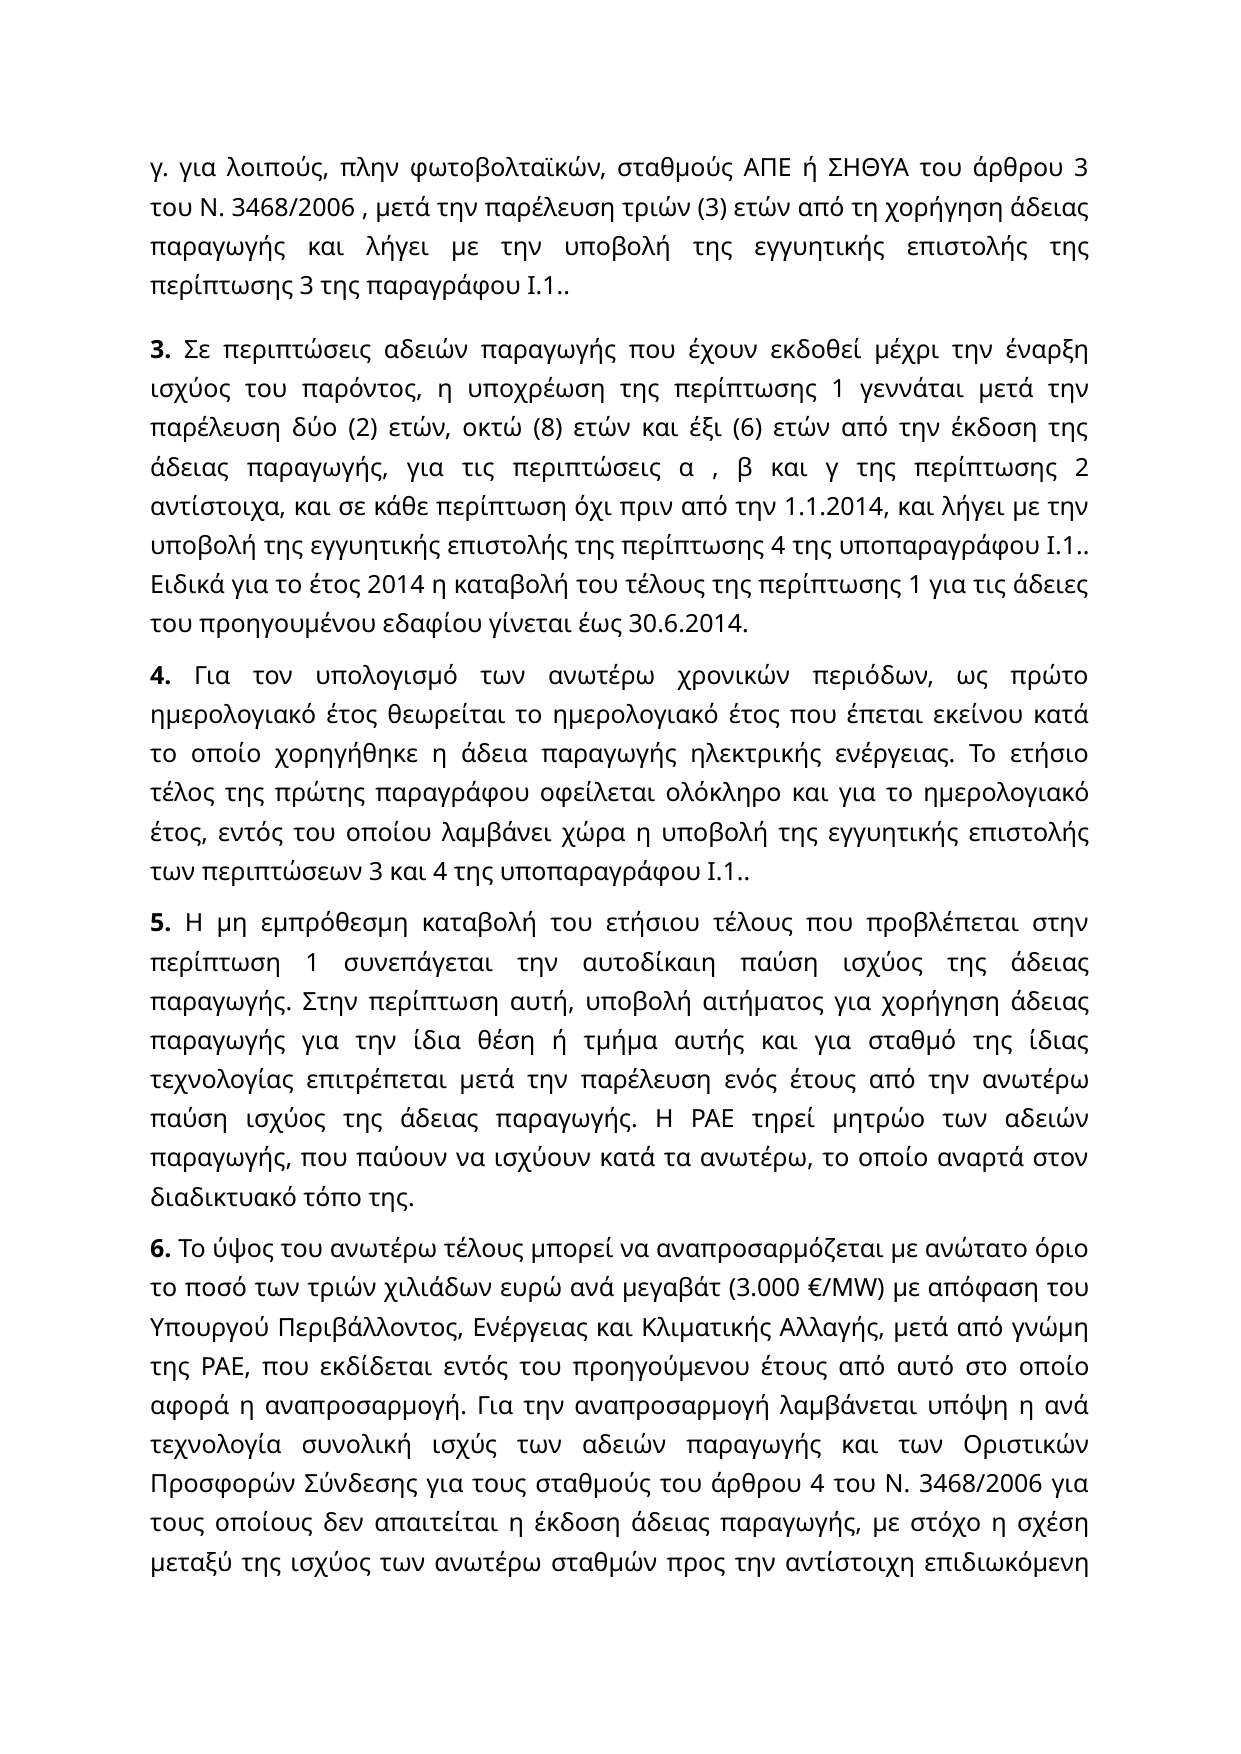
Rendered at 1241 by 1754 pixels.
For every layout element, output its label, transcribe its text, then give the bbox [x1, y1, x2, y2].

text 3. Σε περιπτώσεις αδειών παραγωγής που έχουν εκδοθεί μέχρι την έναρξη ισχύος του παρόντος, η υποχρέωση της περίπτωσης 1 γεννάται μετά την παρέλευση δύο (2) ετών, οκτώ (8) ετών και έξι (6) ετών από την έκδοση της άδειας παραγωγής, για τις περιπτώσεις α , β και γ της περίπτωσης 2 αντίστοιχα, και σε κάθε περίπτωση όχι πριν από την 1.1.2014, και λήγει με την υποβολή της εγγυητικής επιστολής της περίπτωσης 4 της υποπαραγράφου Ι.1.. Ειδικά για το έτος 2014 η καταβολή του τέλους της περίπτωσης 1 για τις άδειες του προηγουμένου εδαφίου γίνεται έως 30.6.2014. [150, 332, 1090, 640]
text 4. Για τον υπολογισμό των ανωτέρω χρονικών περιόδων, ως πρώτο ημερολογιακό έτος θεωρείται το ημερολογιακό έτος που έπεται εκείνου κατά το οποίο χορηγήθηκε η άδεια παραγωγής ηλεκτρικής ενέργειας. Το ετήσιο τέλος της πρώτης παραγράφου οφείλεται ολόκληρο και για το ημερολογιακό έτος, εντός του οποίου λαμβάνει χώρα η υποβολή της εγγυητικής επιστολής των περιπτώσεων 3 και 4 της υποπαραγράφου Ι.1.. [150, 657, 1090, 887]
text γ. για λοιπούς, πλην φωτοβολταϊκών, σταθμούς ΑΠΕ ή ΣΗΘΥΑ του άρθρου 3 του Ν. 3468/2006 , μετά την παρέλευση τριών (3) ετών από τη χορήγηση άδειας παραγωγής και λήγει με την υποβολή της εγγυητικής επιστολής της περίπτωσης 3 της παραγράφου Ι.1.. [150, 150, 1090, 302]
text 5. Η μη εμπρόθεσμη καταβολή του ετήσιου τέλους που προβλέπεται στην περίπτωση 1 συνεπάγεται την αυτοδίκαιη παύση ισχύος της άδειας παραγωγής. Στην περίπτωση αυτή, υποβολή αιτήματος για χορήγηση άδειας παραγωγής για την ίδια θέση ή τμήμα αυτής και για σταθμό της ίδιας τεχνολογίας επιτρέπεται μετά την παρέλευση ενός έτους από την ανωτέρω παύση ισχύος της άδειας παραγωγής. Η ΡΑΕ τηρεί μητρώο των αδειών παραγωγής, που παύουν να ισχύουν κατά τα ανωτέρω, το οποίο αναρτά στον διαδικτυακό τόπο της. [150, 905, 1090, 1213]
text 6. Το ύψος του ανωτέρω τέλους μπορεί να αναπροσαρμόζεται με ανώτατο όριο το ποσό των τριών χιλιάδων ευρώ ανά μεγαβάτ (3.000 €/MW) με απόφαση του Υπουργού Περιβάλλοντος, Ενέργειας και Κλιματικής Αλλαγής, μετά από γνώμη της ΡΑΕ, που εκδίδεται εντός του προηγούμενου έτους από αυτό στο οποίο αφορά η αναπροσαρμογή. Για την αναπροσαρμογή λαμβάνεται υπόψη η ανά τεχνολογία συνολική ισχύς των αδειών παραγωγής και των Οριστικών Προσφορών Σύνδεσης για τους σταθμούς του άρθρου 4 του Ν. 3468/2006 για τους οποίους δεν απαιτείται η έκδοση άδειας παραγωγής, με στόχο η σχέση μεταξύ της ισχύος των ανωτέρω σταθμών προς την αντίστοιχη επιδιωκόμενη [150, 1231, 1090, 1578]
